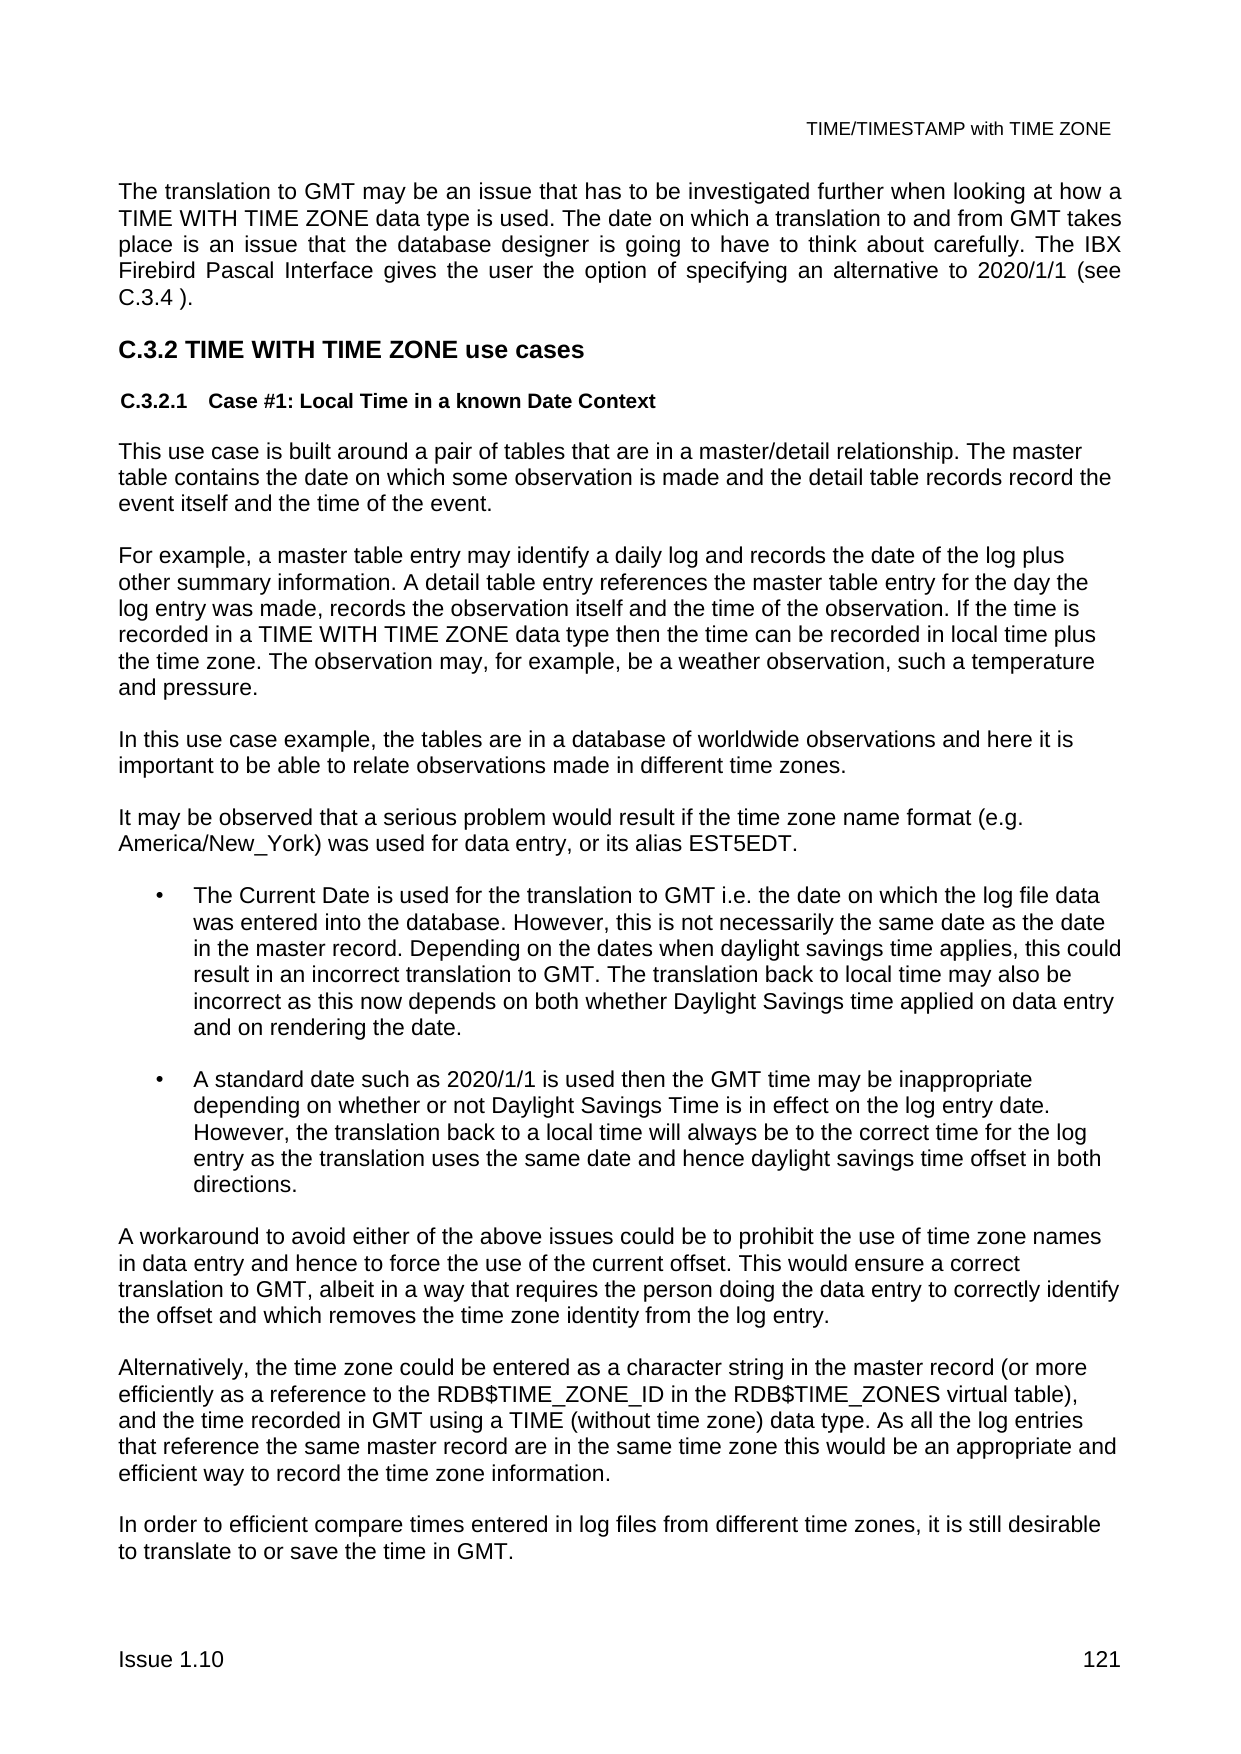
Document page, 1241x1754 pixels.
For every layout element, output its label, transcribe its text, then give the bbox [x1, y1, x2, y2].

text This use case is built around a pair of tables that are in a master/detail relationship. The master table contains the date on which some observation is made and the detail table records record the event itself and the time of the event. [118, 438, 1122, 517]
text The translation to GMT may be an issue that has to be investigated further when looking at how a TIME WITH TIME ZONE data type is used. The date on which a translation to and from GMT takes place is an issue that the database designer is going to have to think about carefully. The IBX Firebird Pascal Interface gives the user the option of specifying an alternative to 2020/1/1 (see C.3.4). [118, 178, 1122, 310]
list Case #1: Local Time in a known Date Context [118, 389, 1122, 413]
text For example, a master table entry may identify a daily log and records the date of the log plus other summary information. A detail table entry references the master table entry for the day the log entry was made, records the observation itself and the time of the observation. If the time is recorded in a TIME WITH TIME ZONE data type then the time can be recorded in local time plus the time zone. The observation may, for example, be a weather observation, such a temperature and pressure. [118, 542, 1122, 700]
text In order to efficient compare times entered in log files from different time zones, it is still desirable to translate to or save the time in GMT. [118, 1511, 1122, 1564]
text In this use case example, the tables are in a database of worldwide observations and here it is important to be able to relate observations made in different time zones. [118, 726, 1122, 778]
text A workaround to avoid either of the above issues could be to prohibit the use of time zone names in data entry and hence to force the use of the current offset. This would ensure a correct translation to GMT, albeit in a way that requires the person doing the data entry to correctly identify the offset and which removes the time zone identity from the log entry. [118, 1223, 1122, 1329]
text Alternatively, the time zone could be entered as a character string in the master record (or more efficiently as a reference to the RDB$TIME_ZONE_ID in the RDB$TIME_ZONES virtual table), and the time recorded in GMT using a TIME (without time zone) data type. As all the log entries that reference the same master record are in the same time zone this would be an appropriate and efficient way to record the time zone information. [118, 1354, 1122, 1486]
text It may be observed that a serious problem would result if the time zone name format (e.g. America/New_York) was used for data entry, or its alias EST5EDT. [118, 804, 1122, 857]
subtitle TIME WITH TIME ZONE use cases [118, 335, 1122, 364]
list The Current Date is used for the translation to GMT i.e. the date on which the log file data was entered into the database. However, this is not necessarily the same date as the date in the master record. Depending on the dates when daylight savings time applies, this could result in an incorrect translation to GMT. The translation back to local time may also be incorrect as this now depends on both whether Daylight Savings time applied on data entry and on rendering the date. [156, 882, 1122, 1040]
list A standard date such as 2020/1/1 is used then the GMT time may be inappropriate depending on whether or not Daylight Savings Time is in effect on the log entry date. However, the translation back to a local time will always be to the correct time for the log entry as the translation uses the same date and hence daylight savings time offset in both directions. [156, 1066, 1122, 1198]
